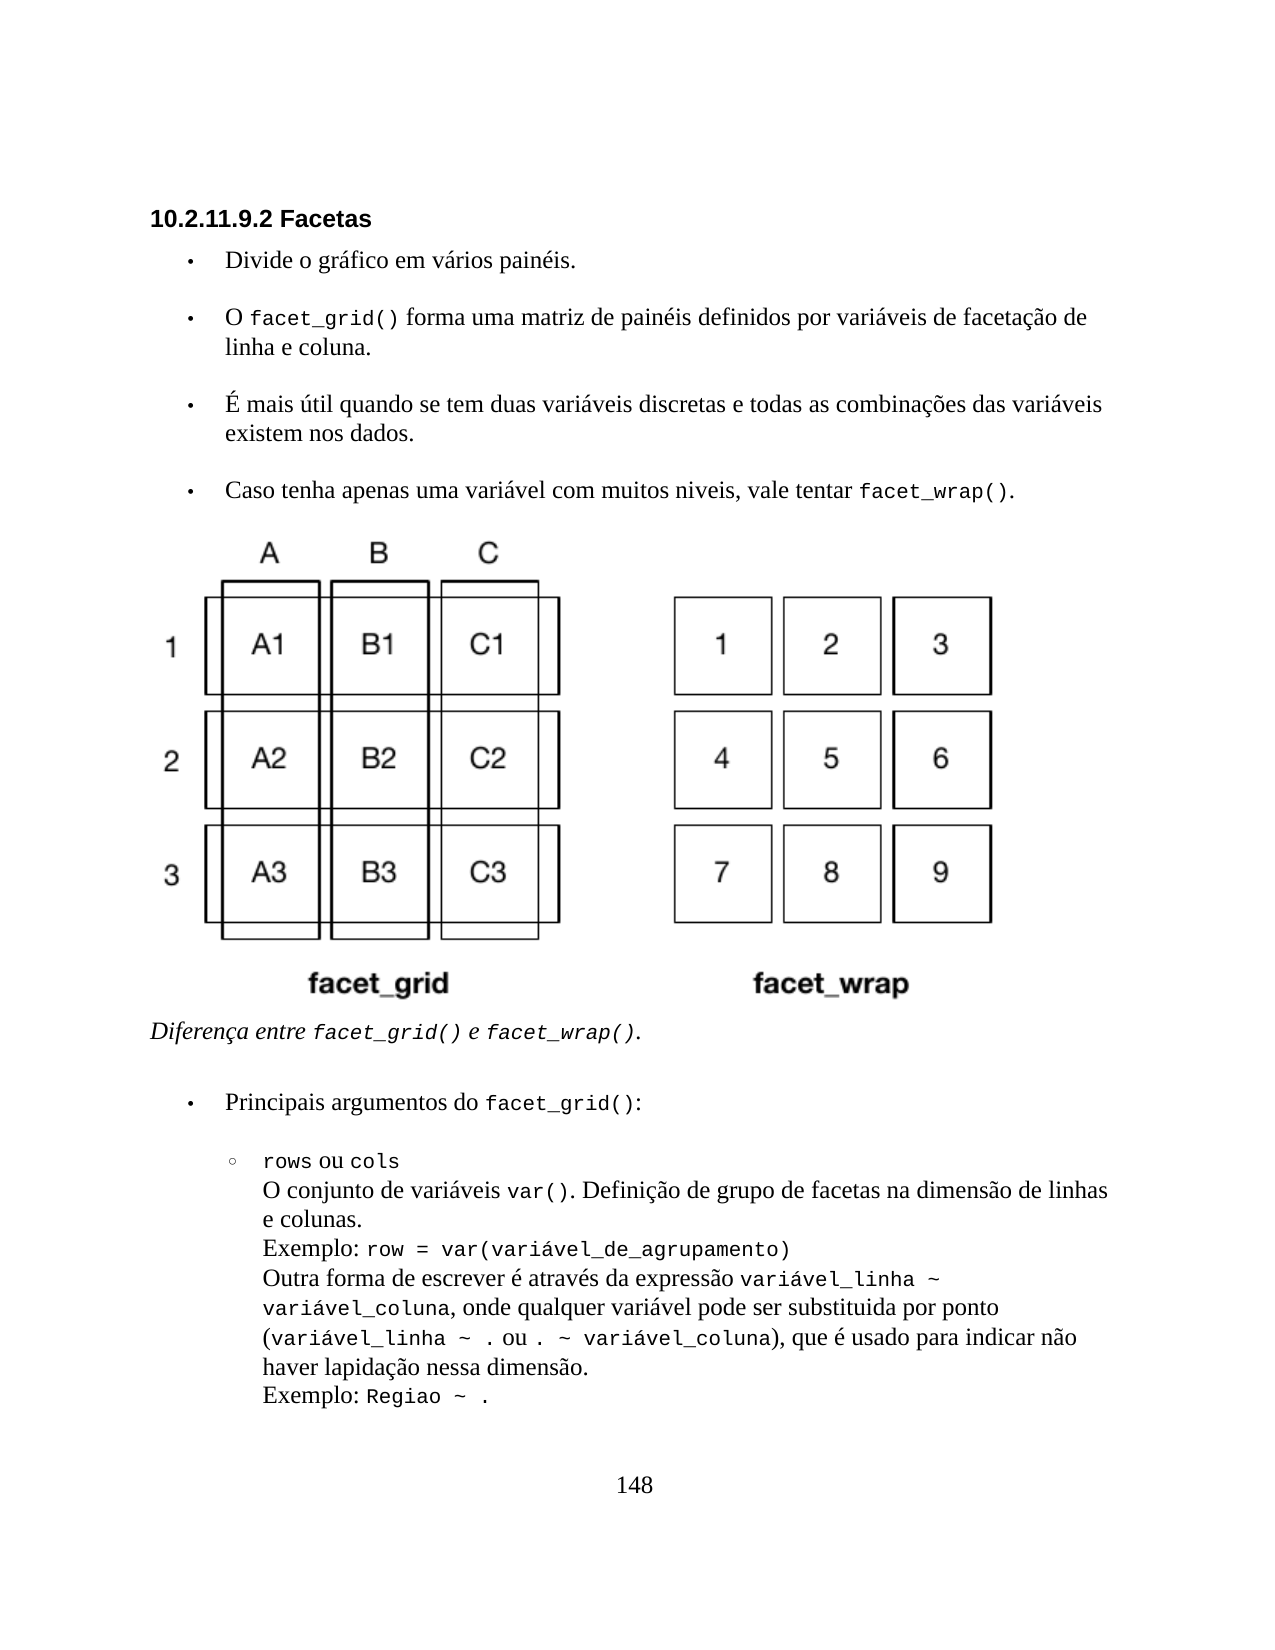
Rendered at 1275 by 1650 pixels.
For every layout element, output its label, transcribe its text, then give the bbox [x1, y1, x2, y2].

list O facet_grid() forma uma matriz de painéis definidos por variáveis de facetação de linha e coluna. [187, 302, 1125, 389]
list Principais argumentos do facet_grid(): [187, 1087, 1125, 1145]
list rows ou cols O conjunto de variáveis var(). Definição de grupo de facetas na dimensão de linhas e colunas. Exemplo: row = var(variável_de_agrupamento) Outra forma de escrever é através da expressão variável_linha ~ variável_coluna, onde qualquer variável pode ser substituida por ponto (variável_linha ~ . ou . ~ variável_coluna), que é usado para indicar não haver lapidação nessa dimensão. Exemplo: Regiao ~ . [225, 1145, 1125, 1439]
list Caso tenha apenas uma variável com muitos niveis, vale tentar facet_wrap(). [187, 476, 1125, 534]
subtitle 10.2.11.9.2 Facetas [150, 204, 1125, 232]
text Diferença entre facet_grid() e facet_wrap(). [150, 1016, 1125, 1046]
list É mais útil quando se tem duas variáveis discretas e todas as combinações das variáveis existem nos dados. [187, 389, 1125, 476]
picture [150, 533, 994, 1004]
list Divide o gráfico em vários painéis. [187, 245, 1125, 302]
